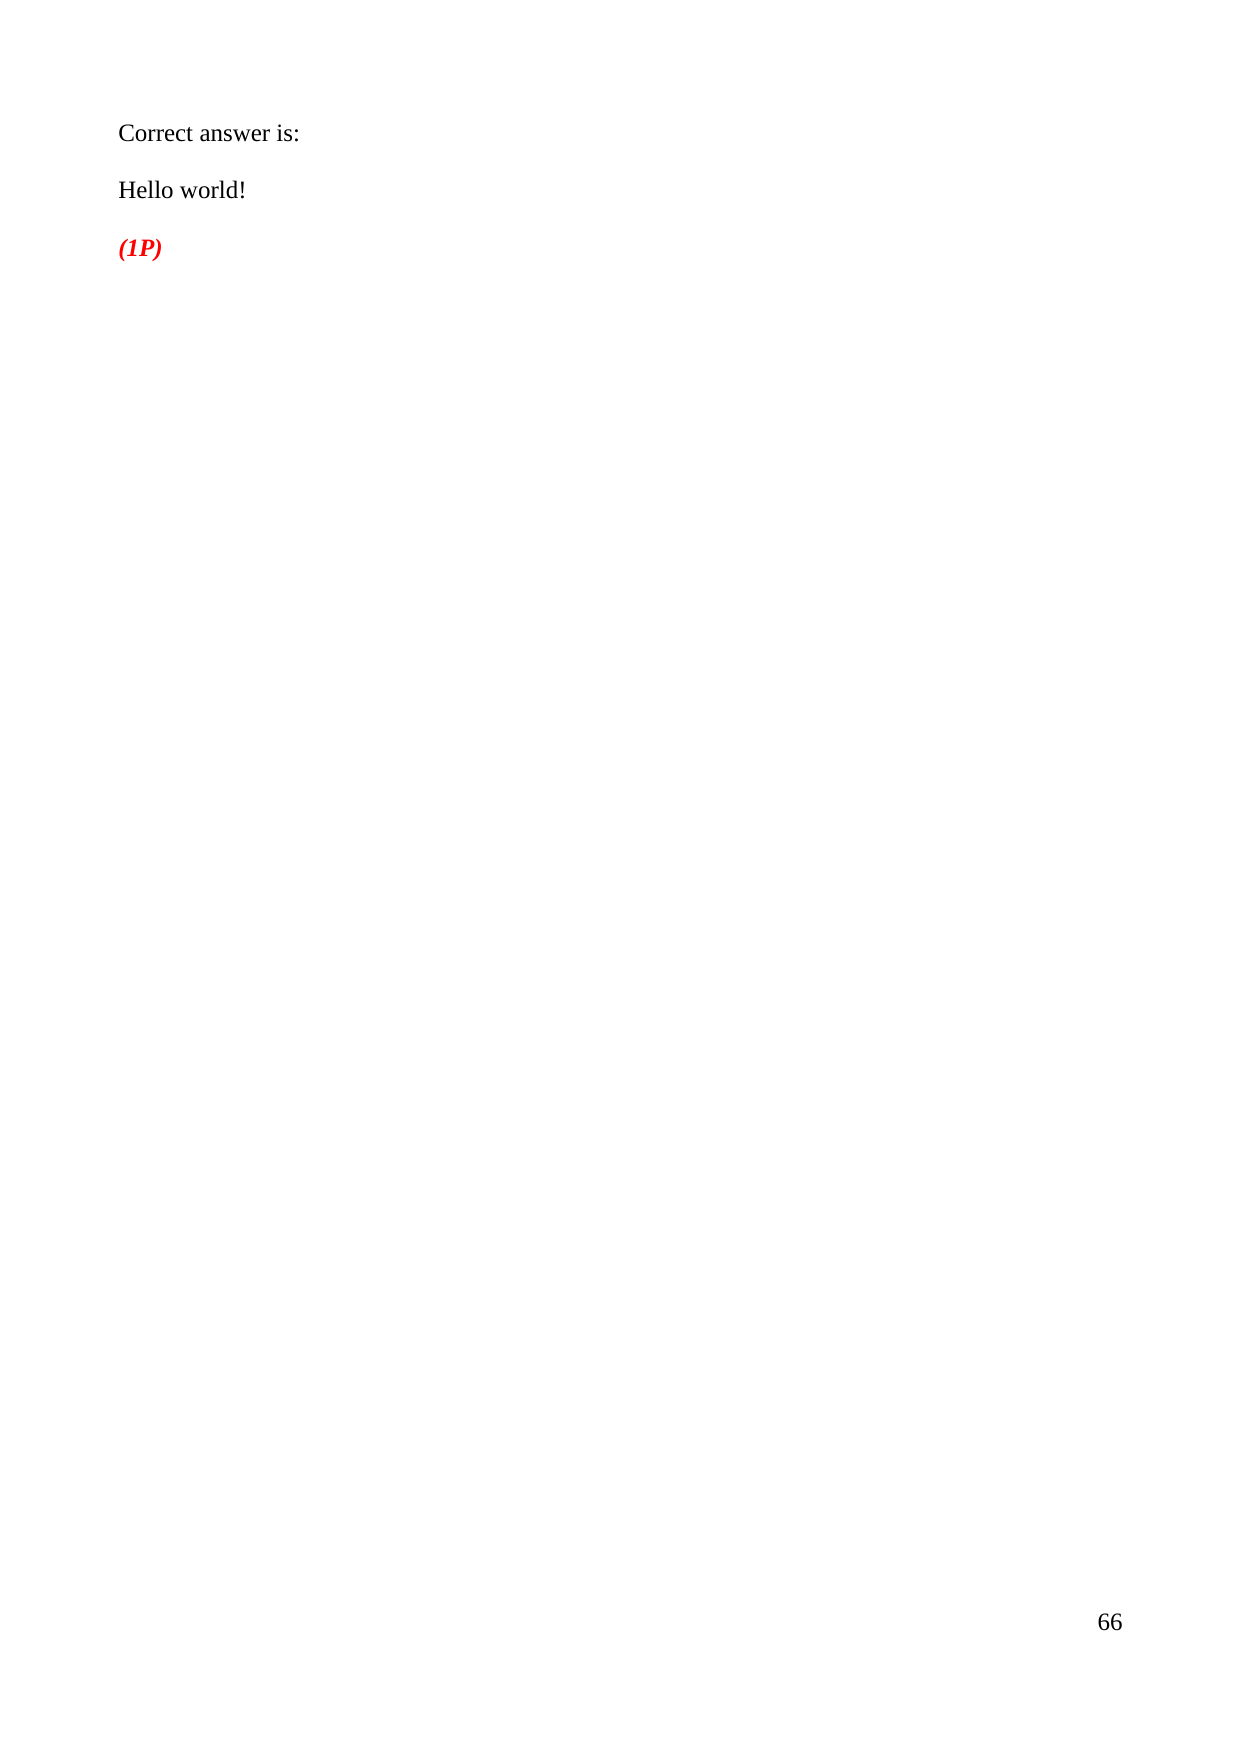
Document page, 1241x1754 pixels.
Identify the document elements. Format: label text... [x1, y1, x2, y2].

text Hello world! [118, 176, 1122, 204]
text Correct answer is: [118, 118, 1122, 147]
text (1P) [118, 233, 1122, 262]
